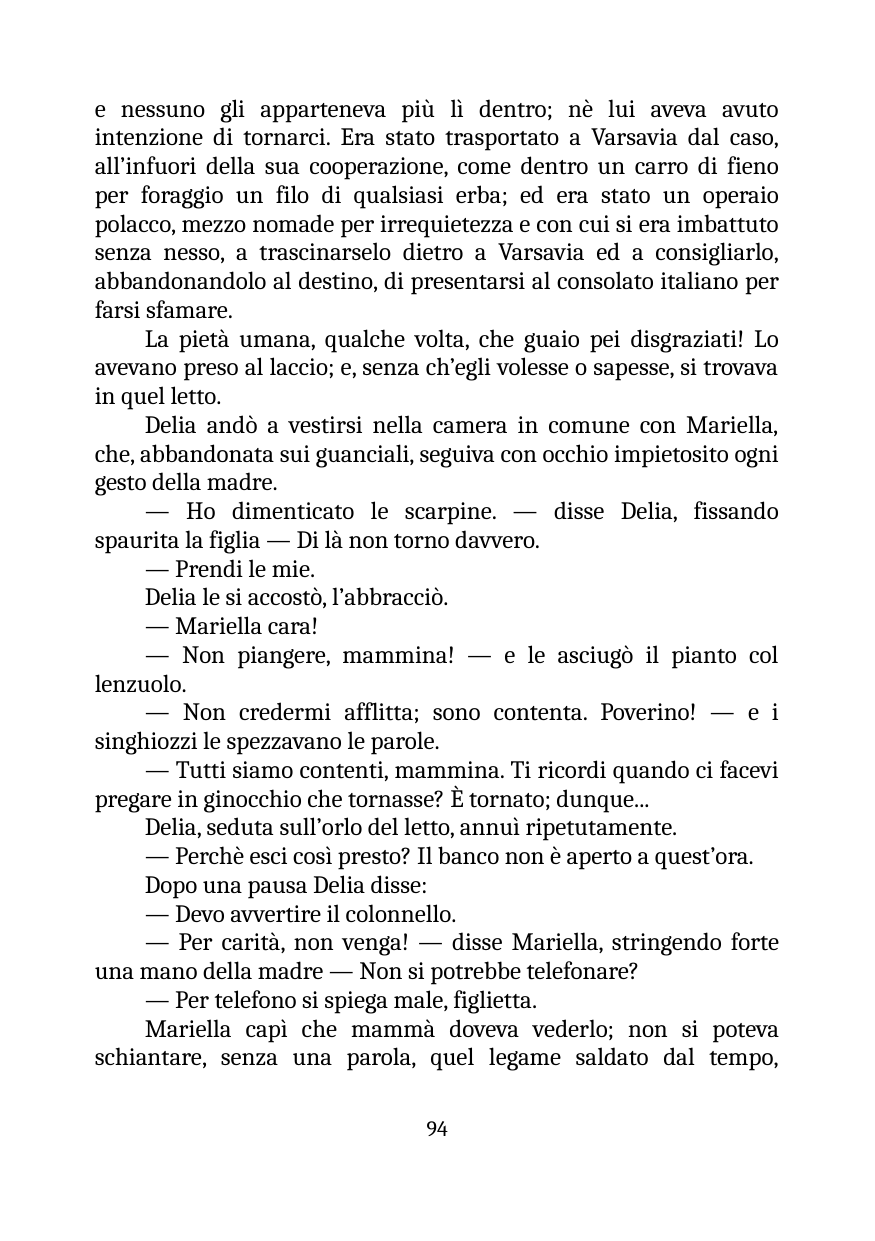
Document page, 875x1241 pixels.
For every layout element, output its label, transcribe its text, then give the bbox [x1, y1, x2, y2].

text — Non credermi afflitta; sono contenta. Poverino! — e i singhiozzi le spezzavano le parole. [94, 698, 779, 756]
text — Prendi le mie. [94, 554, 779, 583]
text Delia le si accostò, l’abbracciò. [94, 583, 779, 612]
text Delia, seduta sull’orlo del letto, annuì ripetutamente. [94, 813, 779, 842]
text e nessuno gli apparteneva più lì dentro; nè lui aveva avuto intenzione di tornarci. Era stato trasportato a Varsavia dal caso, all’infuori della sua cooperazione, come dentro un carro di fieno per foraggio un filo di qualsiasi erba; ed era stato un operaio polacco, mezzo nomade per irrequietezza e con cui si era imbattuto senza nesso, a trascinarselo dietro a Varsavia ed a consigliarlo, abbandonandolo al destino, di presentarsi al consolato italiano per farsi sfamare. [94, 94, 779, 324]
text — Tutti siamo contenti, mammina. Ti ricordi quando ci facevi pregare in ginocchio che tornasse? È tornato; dunque... [94, 756, 779, 813]
text Delia andò a vestirsi nella camera in comune con Mariella, che, abbandonata sui guanciali, seguiva con occhio impietosito ogni gesto della madre. [94, 411, 779, 497]
text — Devo avvertire il colonnello. [94, 899, 779, 928]
text La pietà umana, qualche volta, che guaio pei disgraziati! Lo avevano preso al laccio; e, senza ch’egli volesse o sapesse, si trovava in quel letto. [94, 324, 779, 411]
text Mariella capì che mammà doveva vederlo; non si poteva schiantare, senza una parola, quel legame saldato dal tempo, [94, 1014, 779, 1072]
text — Per telefono si spiega male, figlietta. [94, 986, 779, 1014]
text Dopo una pausa Delia disse: [94, 871, 779, 899]
text — Non piangere, mammina! — e le asciugò il pianto col lenzuolo. [94, 641, 779, 698]
text — Ho dimenticato le scarpine. — disse Delia, fissando spaurita la figlia — Di là non torno davvero. [94, 497, 779, 554]
text — Mariella cara! [94, 612, 779, 641]
text — Per carità, non venga! — disse Mariella, stringendo forte una mano della madre — Non si potrebbe telefonare? [94, 928, 779, 986]
text — Perchè esci così presto? Il banco non è aperto a quest’ora. [94, 842, 779, 871]
